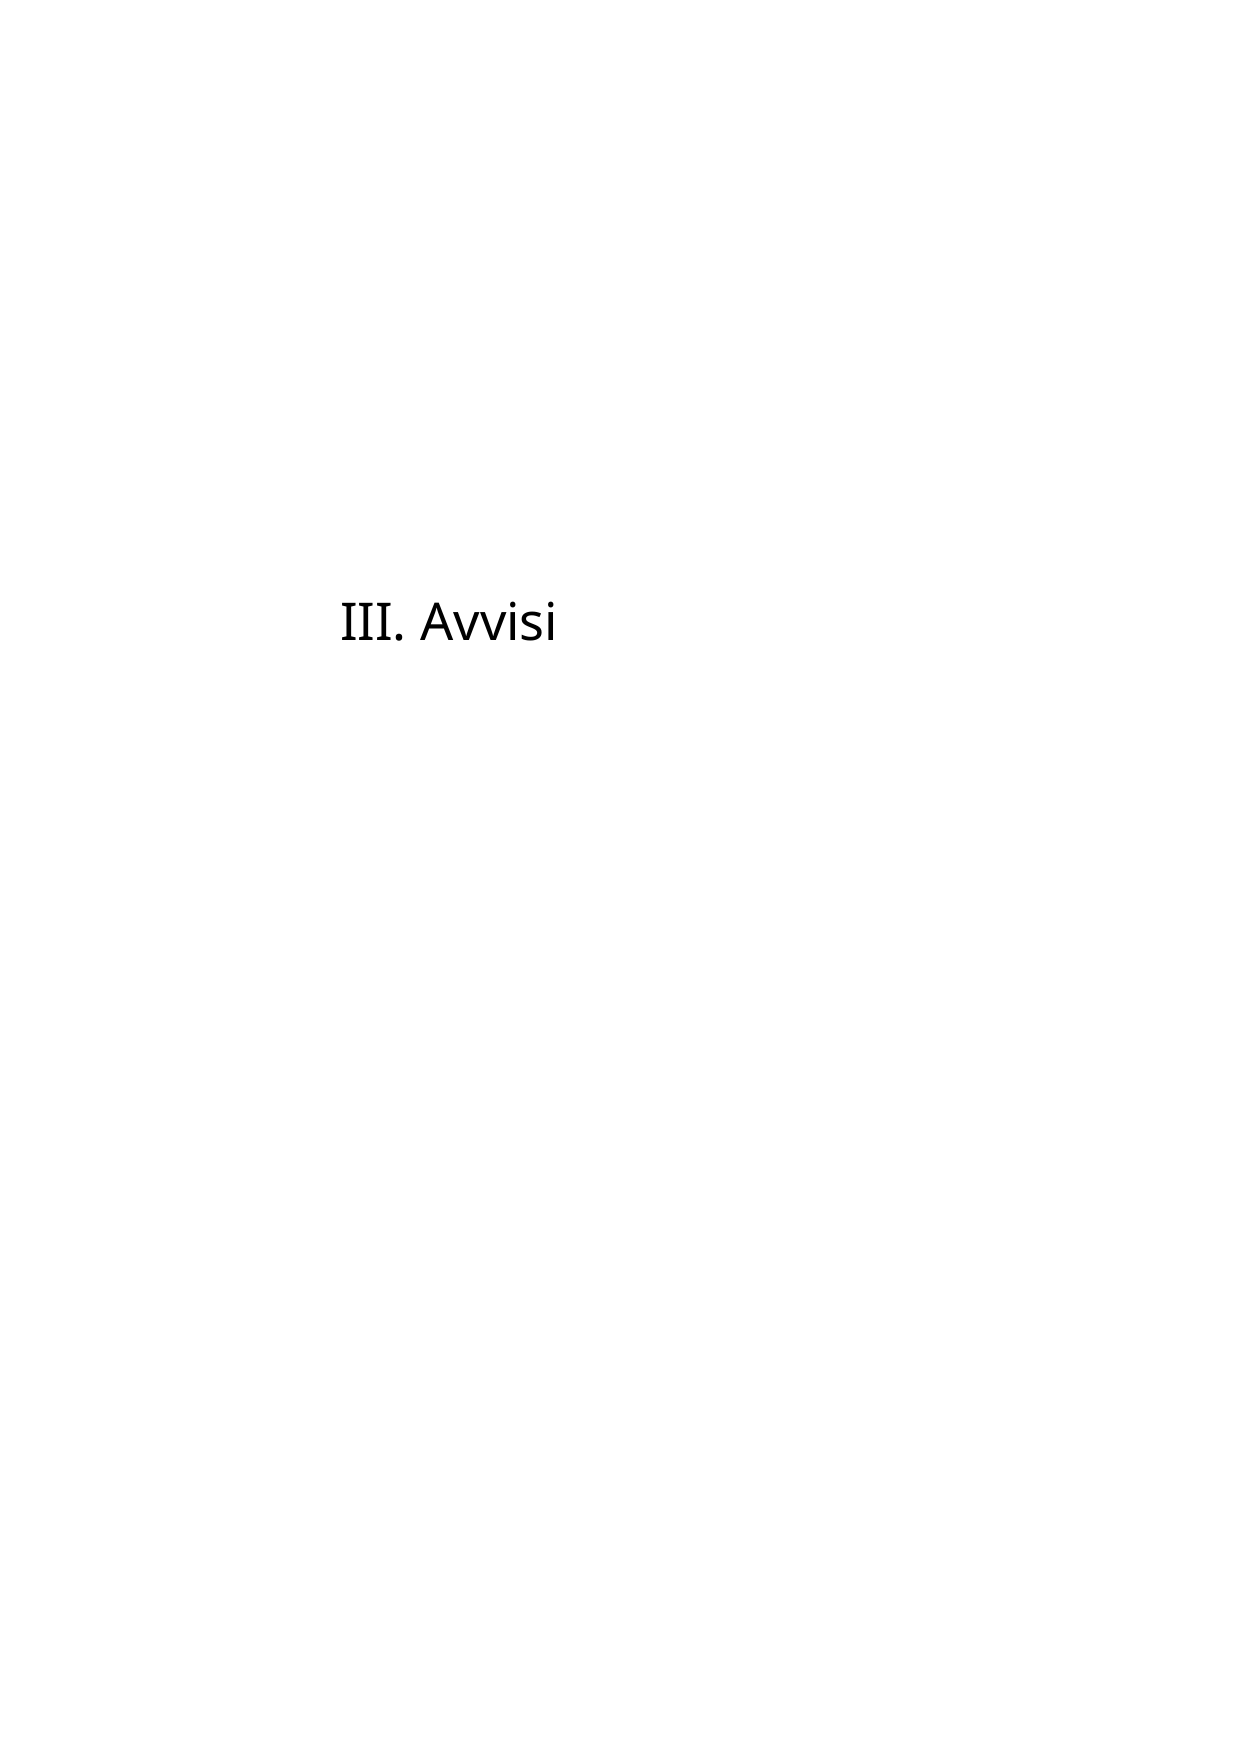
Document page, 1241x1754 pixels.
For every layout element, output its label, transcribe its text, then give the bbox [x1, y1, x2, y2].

text III. Avvisi [340, 585, 1122, 656]
